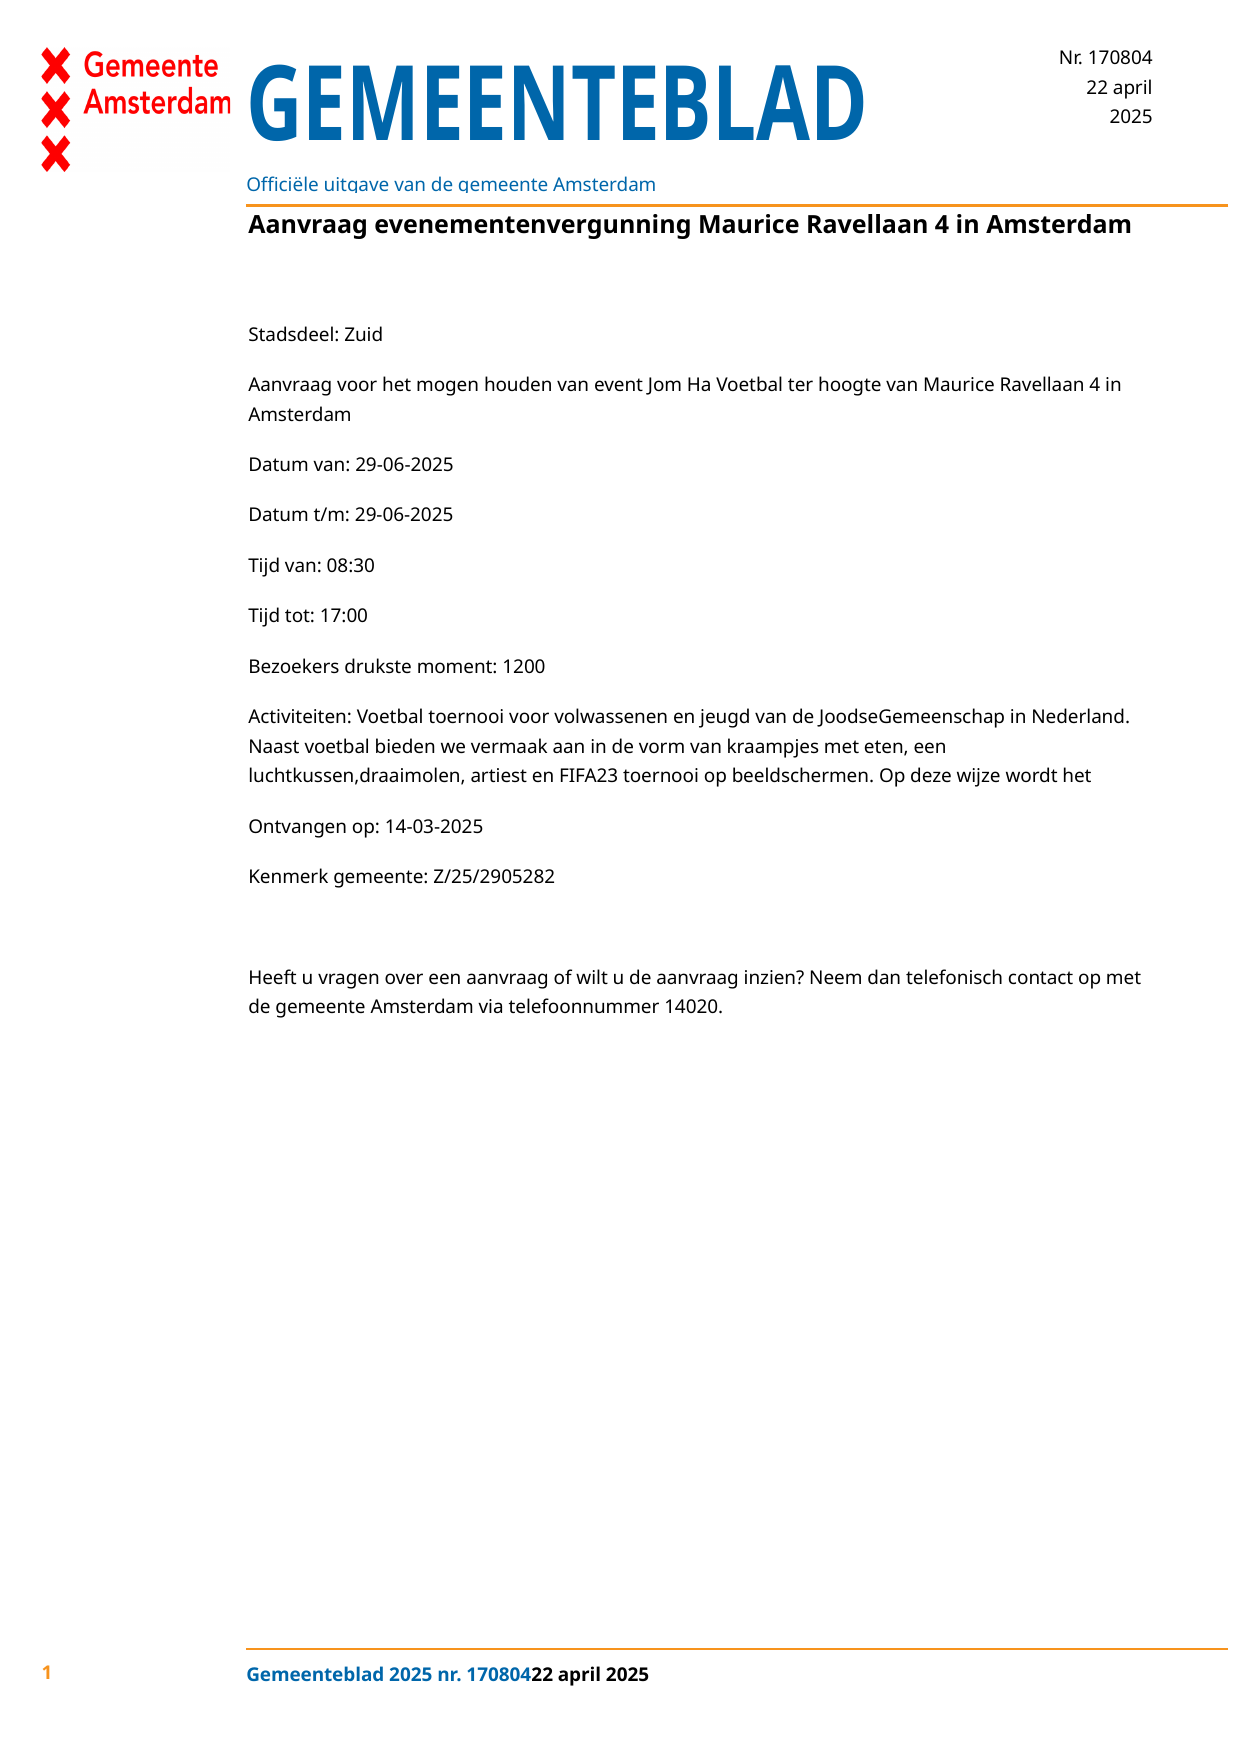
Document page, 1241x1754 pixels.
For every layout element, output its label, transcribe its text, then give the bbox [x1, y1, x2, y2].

text Ontvangen op: 14-03-2025 [248, 813, 1152, 838]
text Tijd tot: 17:00 [248, 602, 1152, 628]
text Datum van: 29-06-2025 [248, 451, 1152, 477]
text Aanvraag evenementenvergunning Maurice Ravellaan 4 in Amsterdam [248, 207, 1152, 241]
text Datum t/m: 29-06-2025 [248, 502, 1152, 527]
text Kenmerk gemeente: Z/25/2905282 [248, 863, 1152, 889]
text Aanvraag voor het mogen houden van event Jom Ha Voetbal ter hoogte van Maurice Ravellaan 4 in Amsterdam [248, 371, 1152, 426]
picture [41, 47, 231, 172]
text Stadsdeel: Zuid [248, 321, 1152, 346]
text Bezoekers drukste moment: 1200 [248, 653, 1152, 678]
text Activiteiten: Voetbal toernooi voor volwassenen en jeugd van de JoodseGemeenschap in Nederland. Naast voetbal bieden we vermaak aan in de vorm van kraampjes met eten, een luchtkussen,draaimolen, artiest en FIFA23 toernooi op beeldschermen. Op deze wijze wordt het [248, 703, 1152, 788]
text Heeft u vragen over een aanvraag of wilt u de aanvraag inzien? Neem dan telefonisch contact op met de gemeente Amsterdam via telefoonnummer 14020. [248, 964, 1152, 1019]
text Tijd van: 08:30 [248, 552, 1152, 578]
